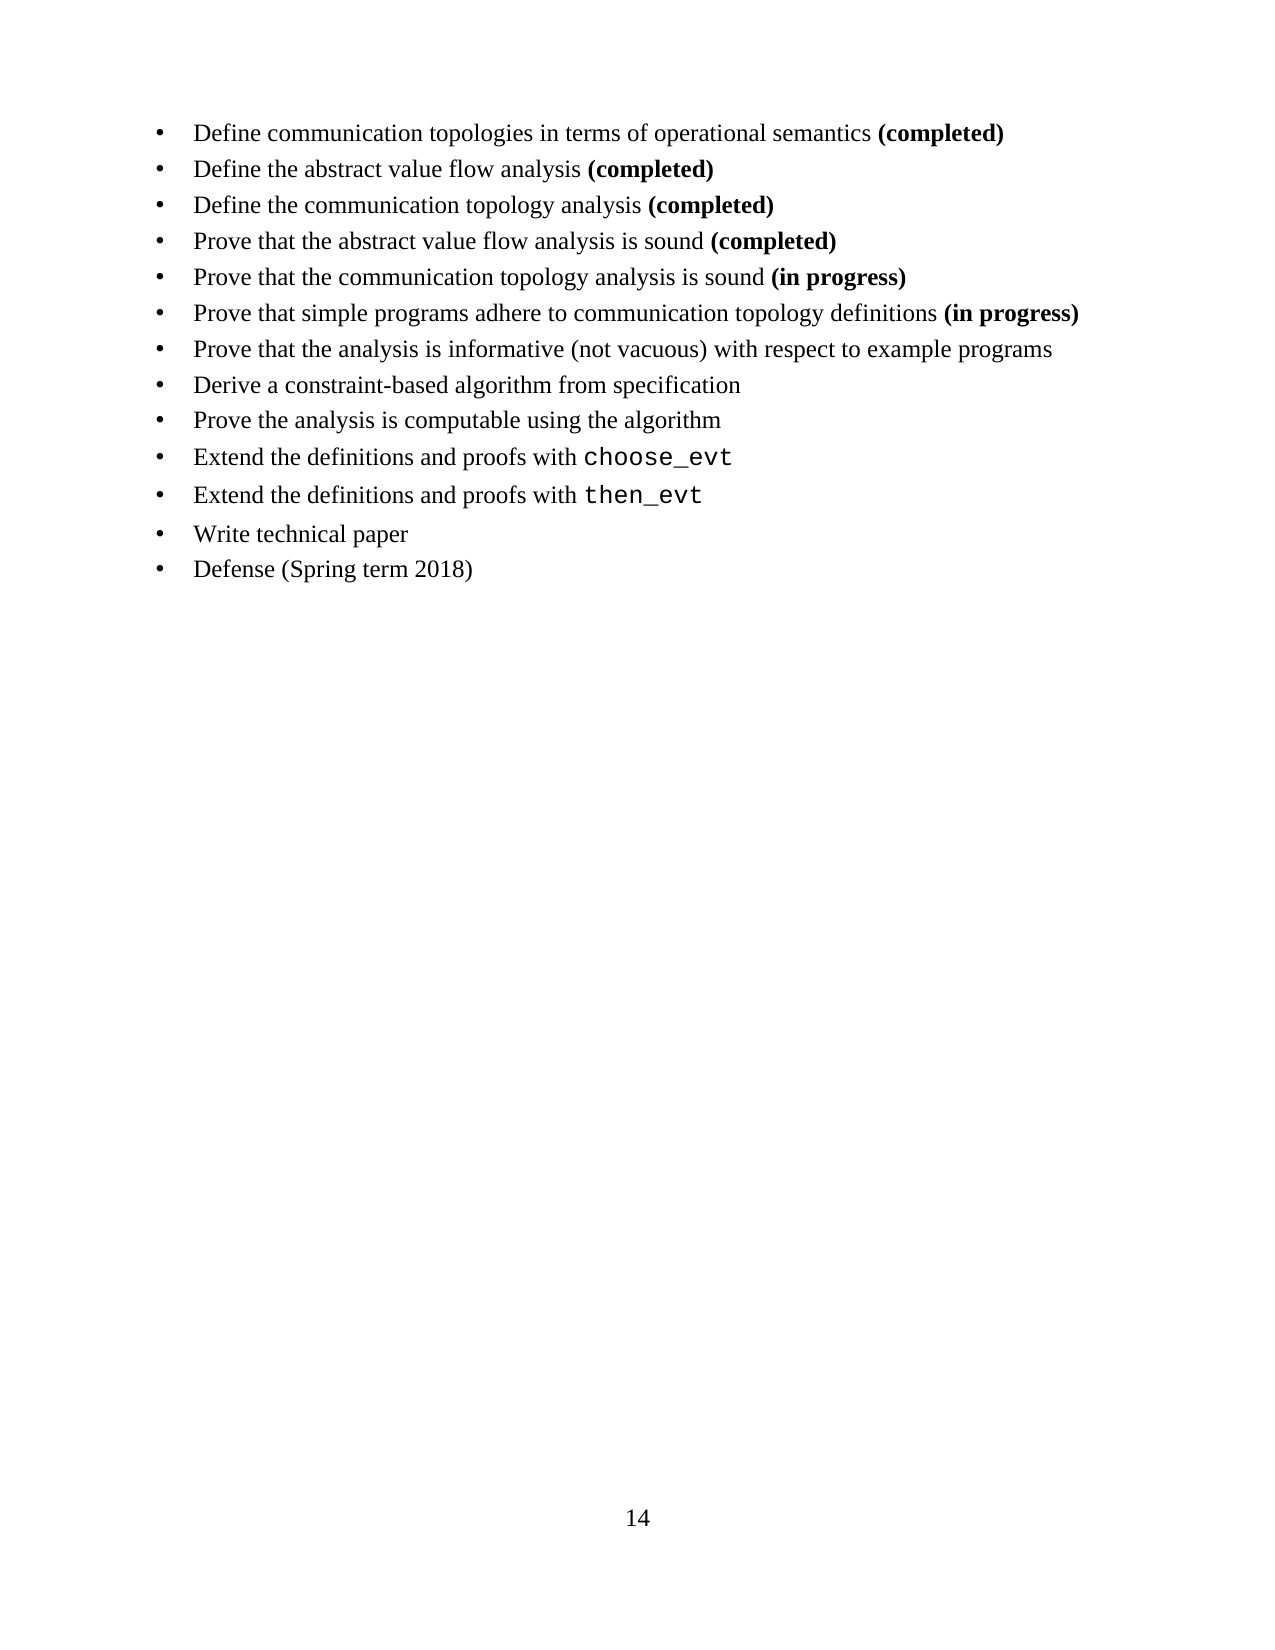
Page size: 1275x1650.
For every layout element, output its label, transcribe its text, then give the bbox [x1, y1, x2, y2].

list Define the abstract value flow analysis (completed) [156, 154, 1157, 183]
list Defense (Spring term 2018) [156, 554, 1157, 583]
list Extend the definitions and proofs with choose_evt [156, 442, 1157, 472]
list Prove that the analysis is informative (not vacuous) with respect to example programs [156, 334, 1157, 362]
list Define communication topologies in terms of operational semantics (completed) [156, 118, 1157, 147]
list Prove that simple programs adhere to communication topology definitions (in progress) [156, 298, 1157, 327]
list Prove that the abstract value flow analysis is sound (completed) [156, 226, 1157, 255]
list Prove that the communication topology analysis is sound (in progress) [156, 262, 1157, 291]
list Write technical paper [156, 519, 1157, 547]
list Derive a constraint-based algorithm from specification [156, 370, 1157, 398]
list Define the communication topology analysis (completed) [156, 190, 1157, 219]
list Extend the definitions and proofs with then_evt [156, 480, 1157, 511]
list Prove the analysis is computable using the algorithm [156, 406, 1157, 434]
